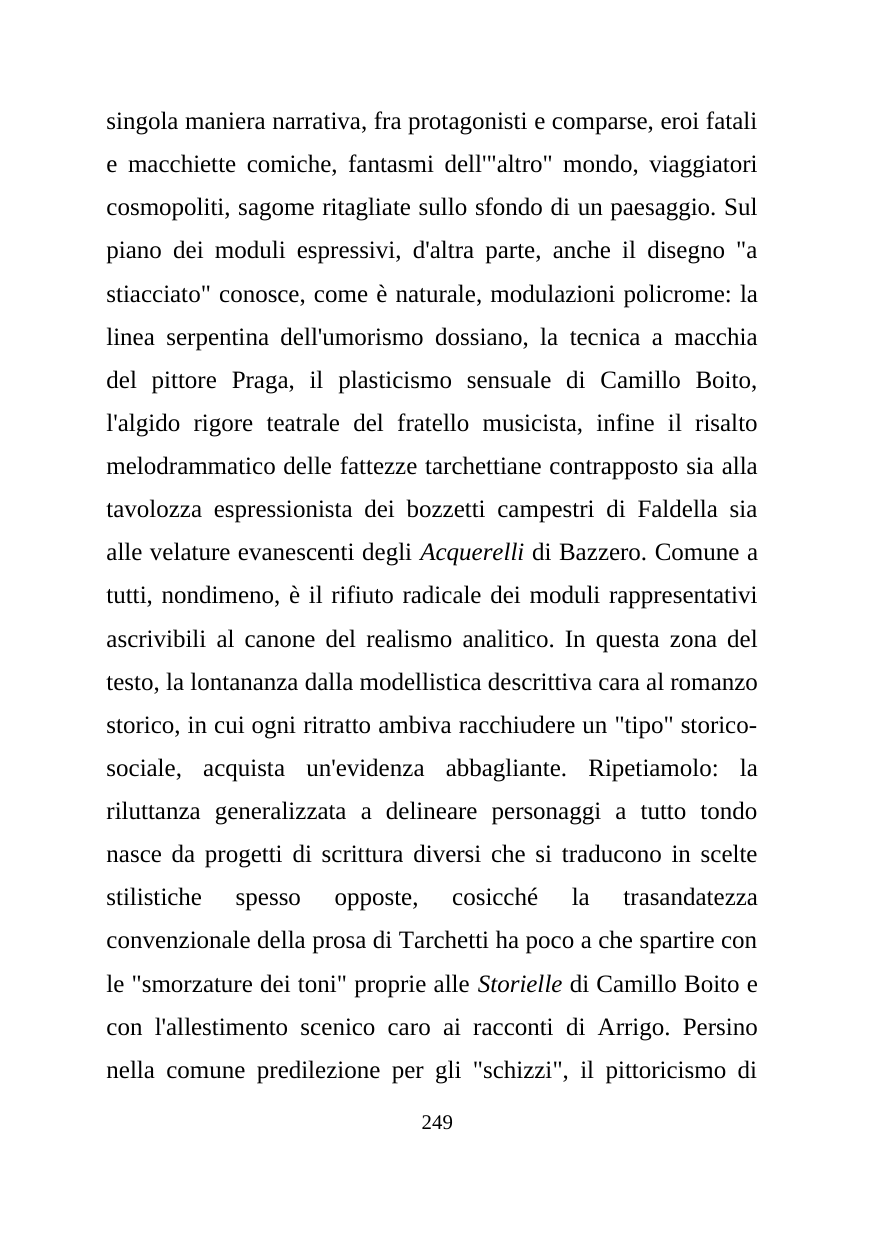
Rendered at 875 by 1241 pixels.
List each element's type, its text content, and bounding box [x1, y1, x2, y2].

text singola maniera narrativa, fra protagonisti e comparse, eroi fatali e macchiette comiche, fantasmi dell'"altro" mondo, viaggiatori cosmopoliti, sagome ritagliate sullo sfondo di un paesaggio. Sul piano dei moduli espressivi, d'altra parte, anche il disegno "a stiacciato" conosce, come è naturale, modulazioni policrome: la linea serpentina dell'umorismo dossiano, la tecnica a macchia del pittore Praga, il plasticismo sensuale di Camillo Boito, l'algido rigore teatrale del fratello musicista, infine il risalto melodrammatico delle fattezze tarchettiane contrapposto sia alla tavolozza espressionista dei bozzetti campestri di Faldella sia alle velature evanescenti degli Acquerelli di Bazzero. Comune a tutti, nondimeno, è il rifiuto radicale dei moduli rappresentativi ascrivibili al canone del realismo analitico. In questa zona del testo, la lontananza dalla modellistica descrittiva cara al romanzo storico, in cui ogni ritratto ambiva racchiudere un "tipo" storico-sociale, acquista un'evidenza abbagliante. Ripetiamolo: la riluttanza generalizzata a delineare personaggi a tutto tondo nasce da progetti di scrittura diversi che si traducono in scelte stilistiche spesso opposte, cosicché la trasandatezza convenzionale della prosa di Tarchetti ha poco a che spartire con le "smorzature dei toni" proprie alle Storielle di Camillo Boito e con l'allestimento scenico caro ai racconti di Arrigo. Persino nella comune predilezione per gli "schizzi", il pittoricismo di [106, 106, 758, 1084]
